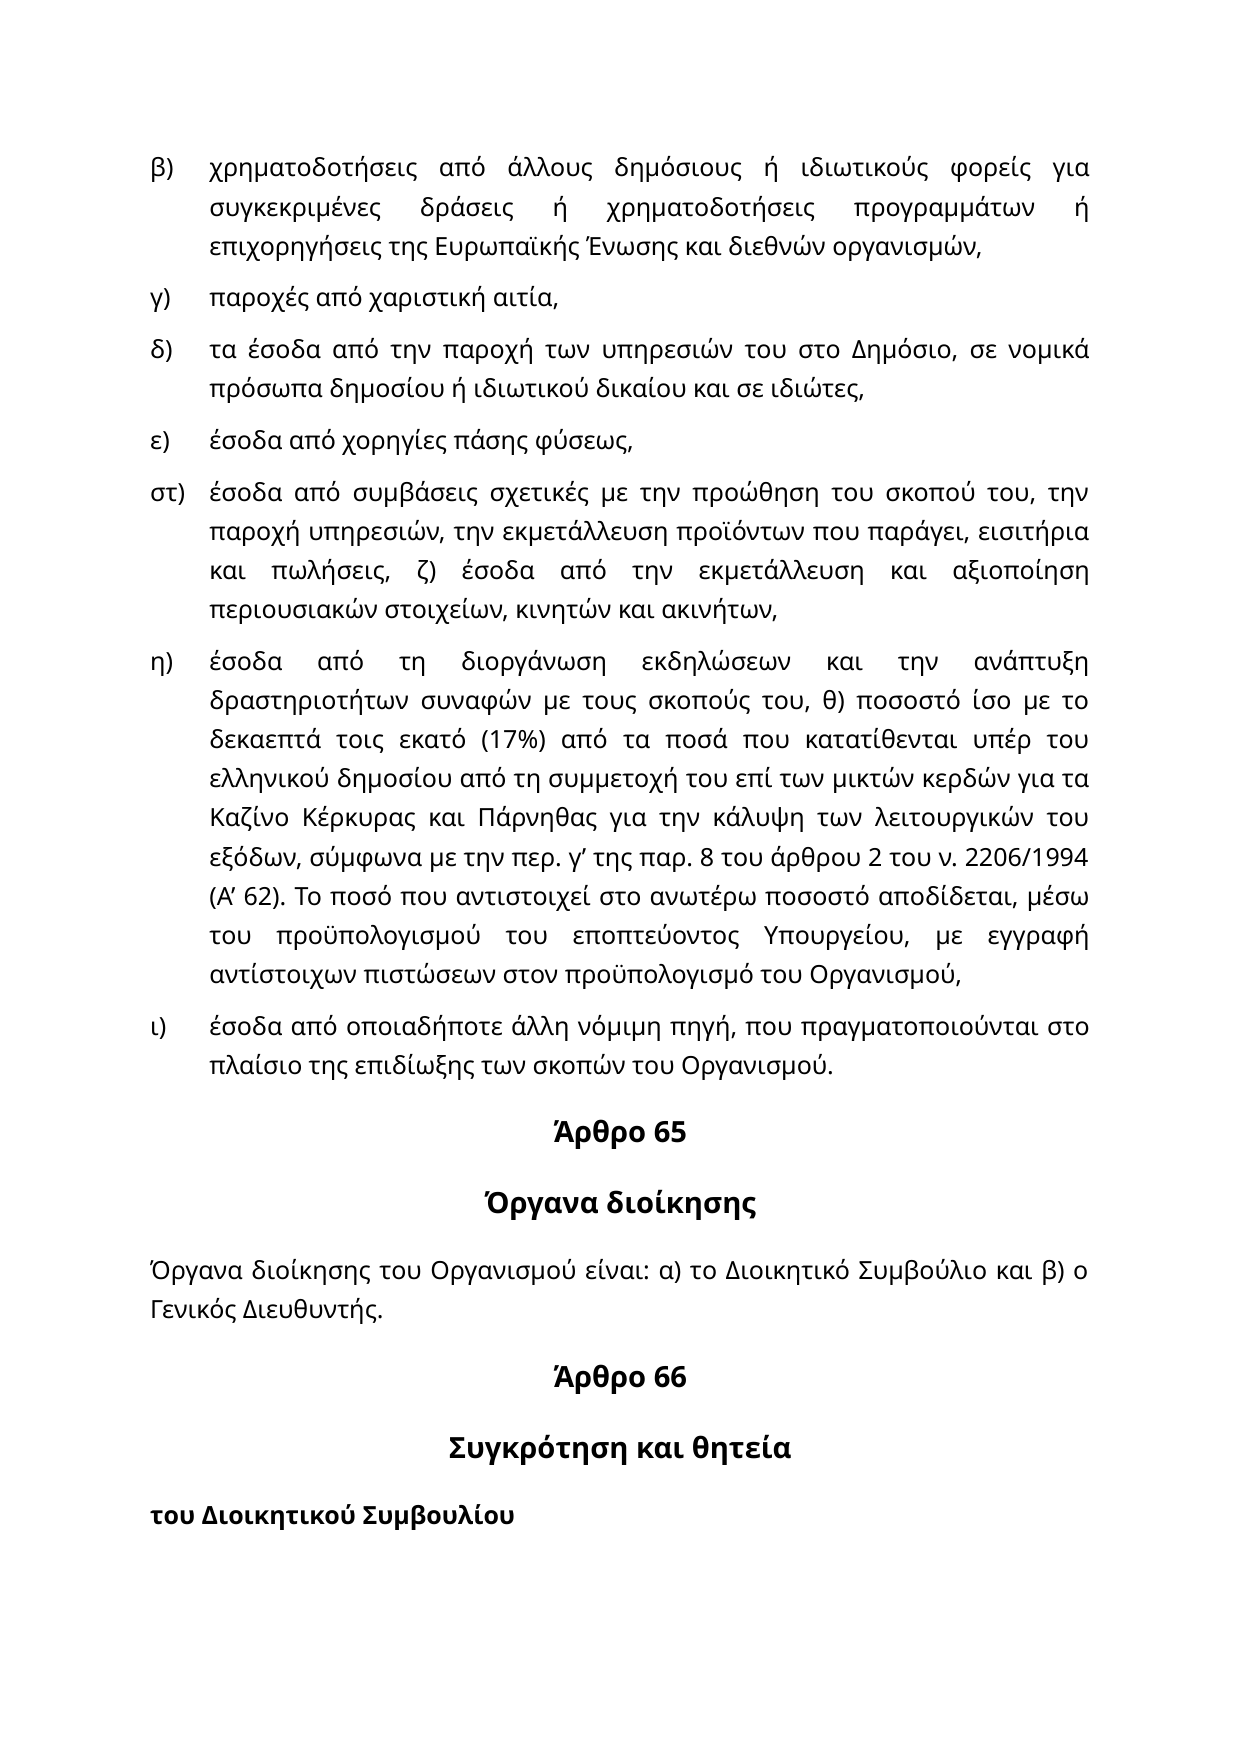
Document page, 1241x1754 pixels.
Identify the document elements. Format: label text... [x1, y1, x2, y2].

subtitle Συγκρότηση και θητεία [150, 1427, 1090, 1467]
list β) χρηματοδοτήσεις από άλλους δημόσιους ή ιδιωτικούς φορείς για συγκεκριμένες δράσεις ή χρηματοδοτήσεις προγραμμάτων ή επιχορηγήσεις της Ευρωπαϊκής Ένωσης και διεθνών οργανισμών, [150, 150, 1090, 262]
subtitle Άρθρο 65 [150, 1112, 1090, 1151]
list δ) τα έσοδα από την παροχή των υπηρεσιών του στο Δημόσιο, σε νομικά πρόσωπα δημοσίου ή ιδιωτικού δικαίου και σε ιδιώτες, [150, 332, 1090, 405]
subtitle Άρθρο 66 [150, 1356, 1090, 1396]
list ι) έσοδα από οποιαδήποτε άλλη νόμιμη πηγή, που πραγματοποιούνται στο πλαίσιο της επιδίωξης των σκοπών του Οργανισμού. [150, 1008, 1090, 1082]
text του Διοικητικού Συμβουλίου [150, 1497, 1090, 1532]
subtitle Όργανα διοίκησης [150, 1182, 1090, 1222]
text Όργανα διοίκησης του Οργανισμού είναι: α) το Διοικητικό Συμβούλιο και β) ο Γενικός Διευθυντής. [150, 1253, 1090, 1326]
list γ) παροχές από χαριστική αιτία, [150, 280, 1090, 314]
list ε) έσοδα από χορηγίες πάσης φύσεως, [150, 422, 1090, 457]
list η) έσοδα από τη διοργάνωση εκδηλώσεων και την ανάπτυξη δραστηριοτήτων συναφών με τους σκοπούς του, θ) ποσοστό ίσο με το δεκαεπτά τοις εκατό (17%) από τα ποσά που κατατίθενται υπέρ του ελληνικού δημοσίου από τη συμμετοχή του επί των μικτών κερδών για τα Καζίνο Κέρκυρας και Πάρνηθας για την κάλυψη των λειτουργικών του εξόδων, σύμφωνα με την περ. γ’ της παρ. 8 του άρθρου 2 του ν. 2206/1994 (Α’ 62). Το ποσό που αντιστοιχεί στο ανωτέρω ποσοστό αποδίδεται, μέσω του προϋπολογισμού του εποπτεύοντος Υπουργείου, με εγγραφή αντίστοιχων πιστώσεων στον προϋπολογισμό του Οργανισμού, [150, 643, 1090, 991]
list στ) έσοδα από συμβάσεις σχετικές με την προώθηση του σκοπού του, την παροχή υπηρεσιών, την εκμετάλλευση προϊόντων που παράγει, εισιτήρια και πωλήσεις, ζ) έσοδα από την εκμετάλλευση και αξιοποίηση περιουσιακών στοιχείων, κινητών και ακινήτων, [150, 474, 1090, 626]
